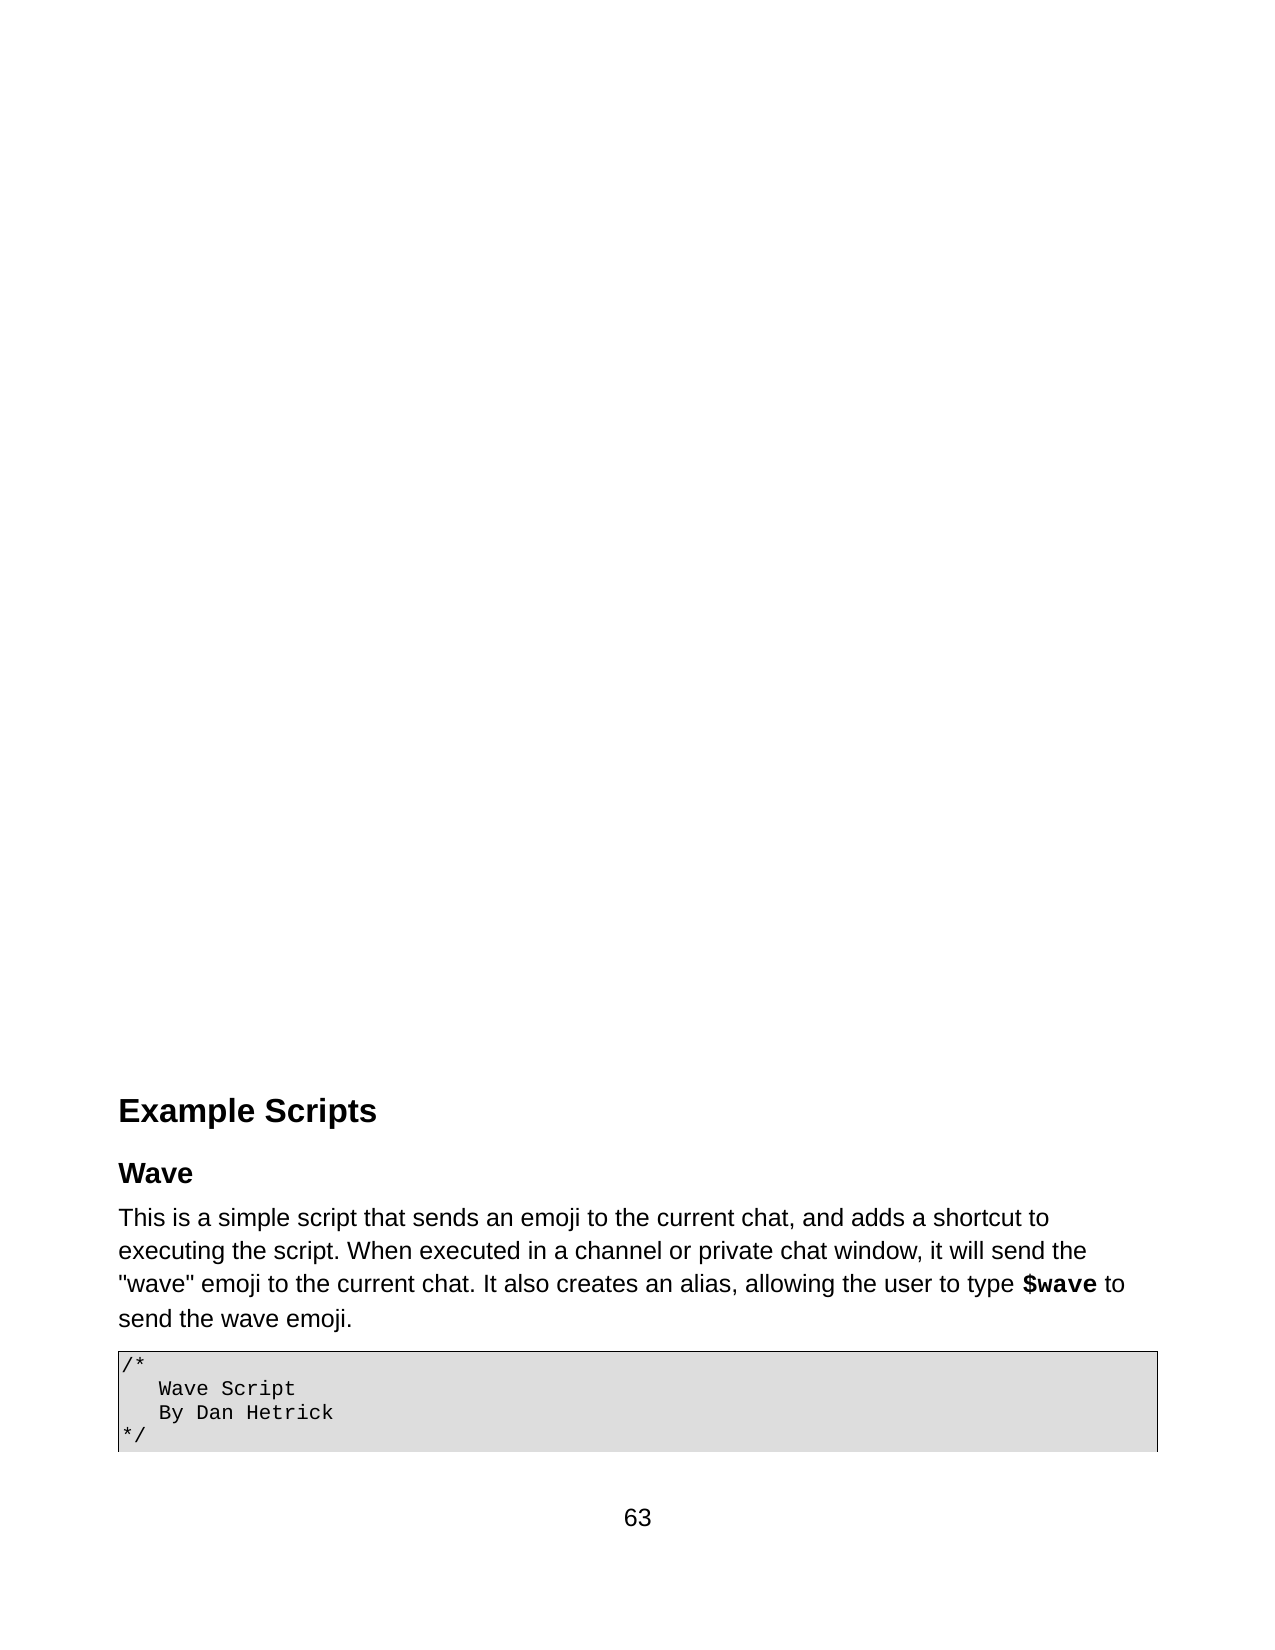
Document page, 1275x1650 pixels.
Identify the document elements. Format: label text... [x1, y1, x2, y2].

text This is a simple script that sends an emoji to the current chat, and adds a shortcut to executing the script. When executed in a channel or private chat window, it will send the "wave" emoji to the current chat. It also creates an alias, allowing the user to type $wave to send the wave emoji. [118, 1203, 1157, 1333]
subtitle Example Scripts [118, 1091, 1157, 1129]
subtitle Wave [118, 1157, 1157, 1190]
table_header /* Wave Script By Dan Hetrick */ [119, 1352, 1157, 1452]
